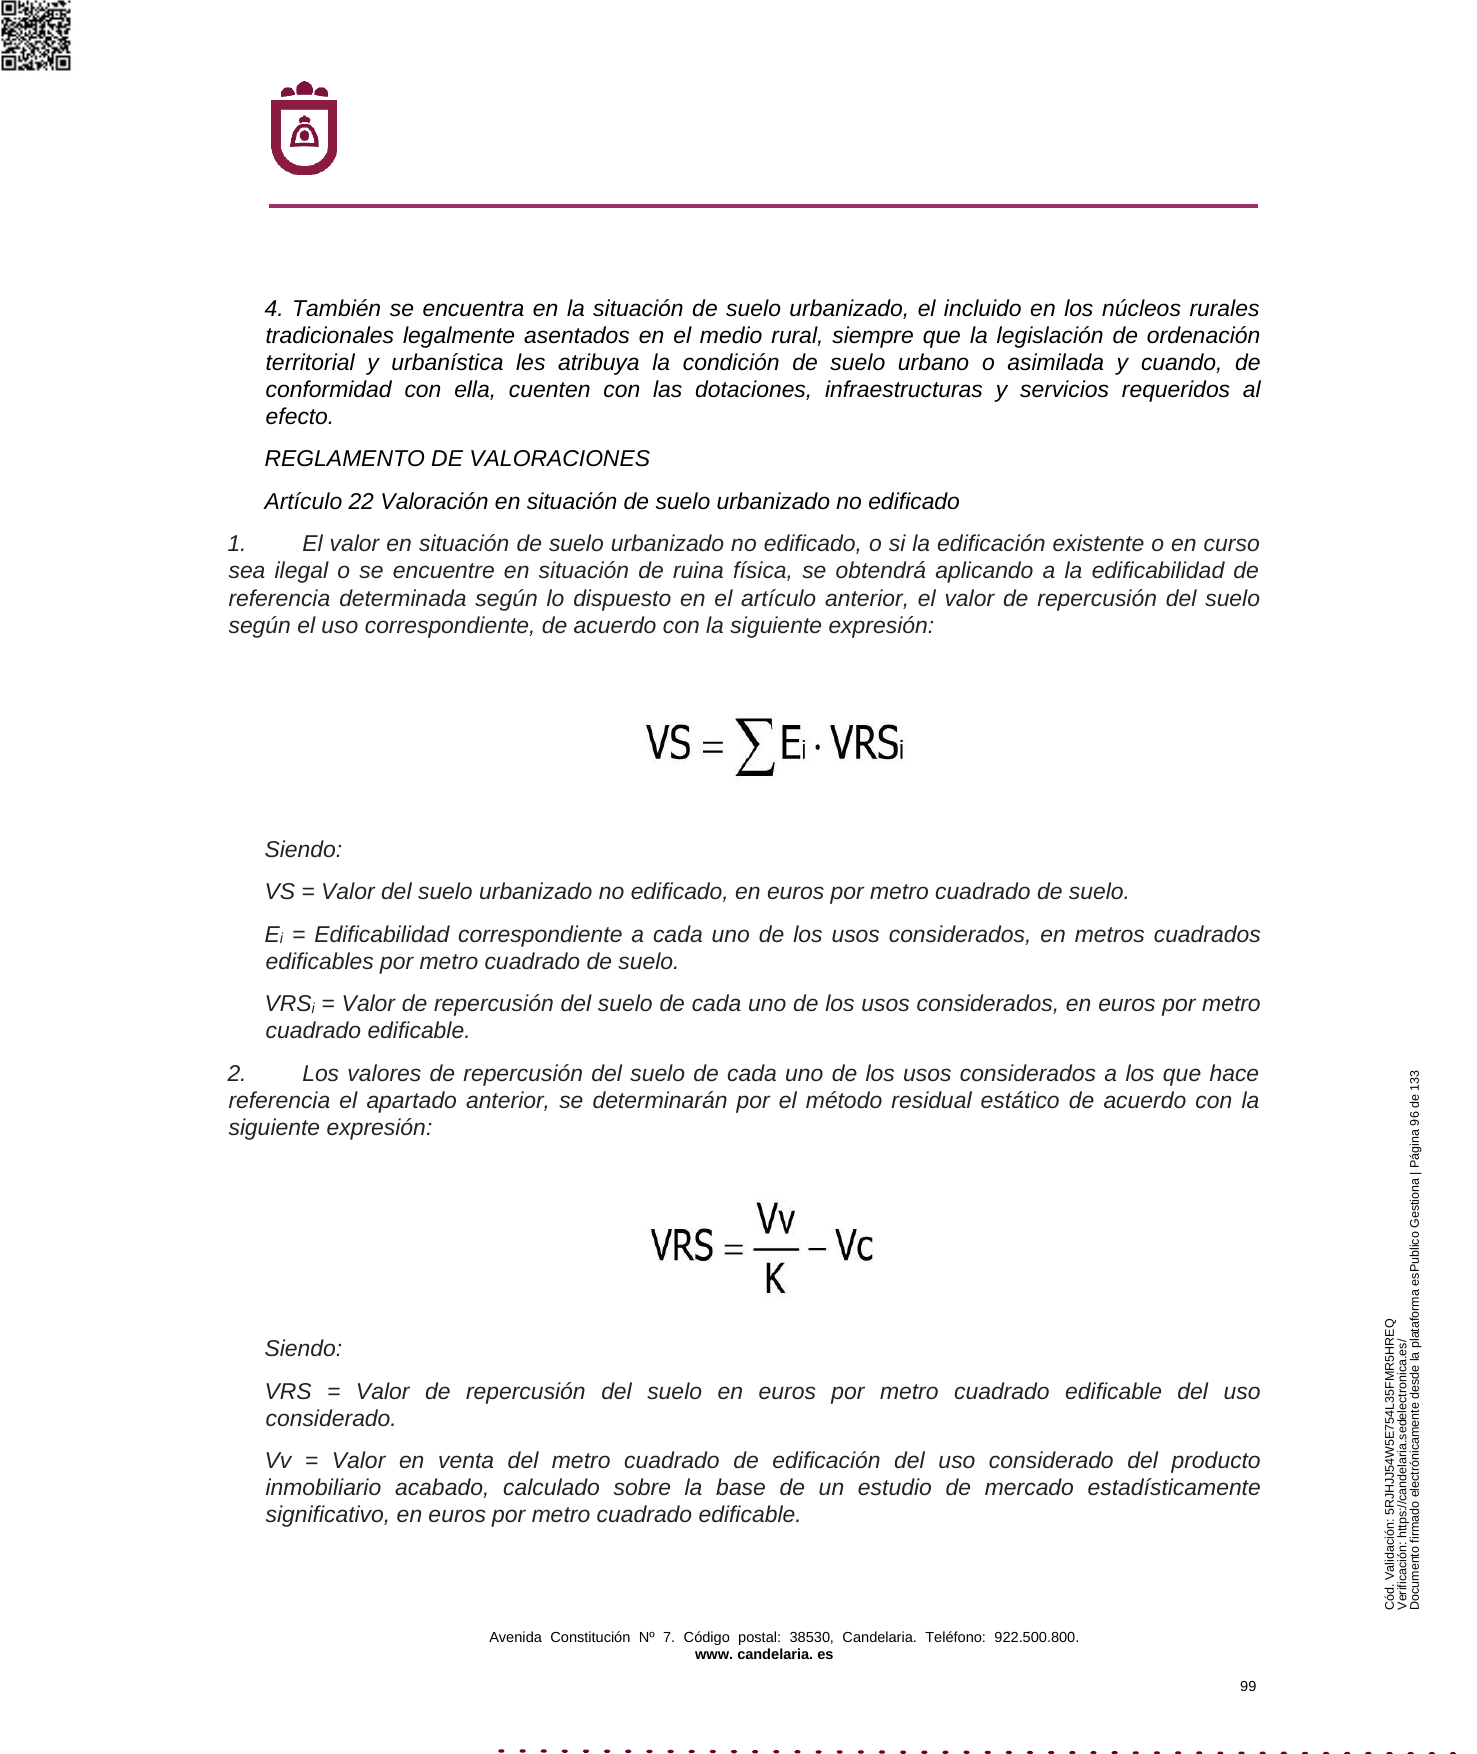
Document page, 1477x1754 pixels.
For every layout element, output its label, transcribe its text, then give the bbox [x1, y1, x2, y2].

text VRSi = Valor de repercusión del suelo de cada uno de los usos considerados, en euros por metro cuadrado edificable. [264, 990, 1263, 1044]
text Siendo: [264, 1335, 1263, 1362]
text Ei = Edificabilidad correspondiente a cada uno de los usos considerados, en metros cuadrados edificables por metro cuadrado de suelo. [264, 921, 1263, 974]
text 4. También se encuentra en la situación de suelo urbanizado, el incluido en los núcleos rurales tradicionales legalmente asentados en el medio rural, siempre que la legislación de ordenación territorial y urbanística les atribuya la condición de suelo urbano o asimilada y cuando, de conformidad con ella, cuenten con las dotaciones, infraestructuras y servicios requeridos al efecto. [264, 294, 1263, 429]
list El valor en situación de suelo urbanizado no edificado, o si la edificación existente o en curso sea ilegal o se encuentre en situación de ruina física, se obtendrá aplicando a la edificabilidad de referencia determinada según lo dispuesto en el artículo anterior, el valor de repercusión del suelo según el uso correspondiente, de acuerdo con la siguiente expresión: [227, 530, 1263, 638]
text VRS = Valor de repercusión del suelo en euros por metro cuadrado edificable del uso considerado. [264, 1378, 1263, 1431]
text REGLAMENTO DE VALORACIONES [264, 445, 1263, 472]
text VS = Valor del suelo urbanizado no edificado, en euros por metro cuadrado de suelo. [264, 878, 1263, 904]
list Los valores de repercusión del suelo de cada uno de los usos considerados a los que hace referencia el apartado anterior, se determinarán por el método residual estático de acuerdo con la siguiente expresión: [227, 1060, 1263, 1140]
text Siendo: [264, 836, 1263, 862]
text Artículo 22 Valoración en situación de suelo urbanizado no edificado [264, 488, 1263, 514]
text Vv = Valor en venta del metro cuadrado de edificación del uso considerado del producto inmobiliario acabado, calculado sobre la base de un estudio de mercado estadísticamente significativo, en euros por metro cuadrado edificable. [264, 1447, 1263, 1528]
